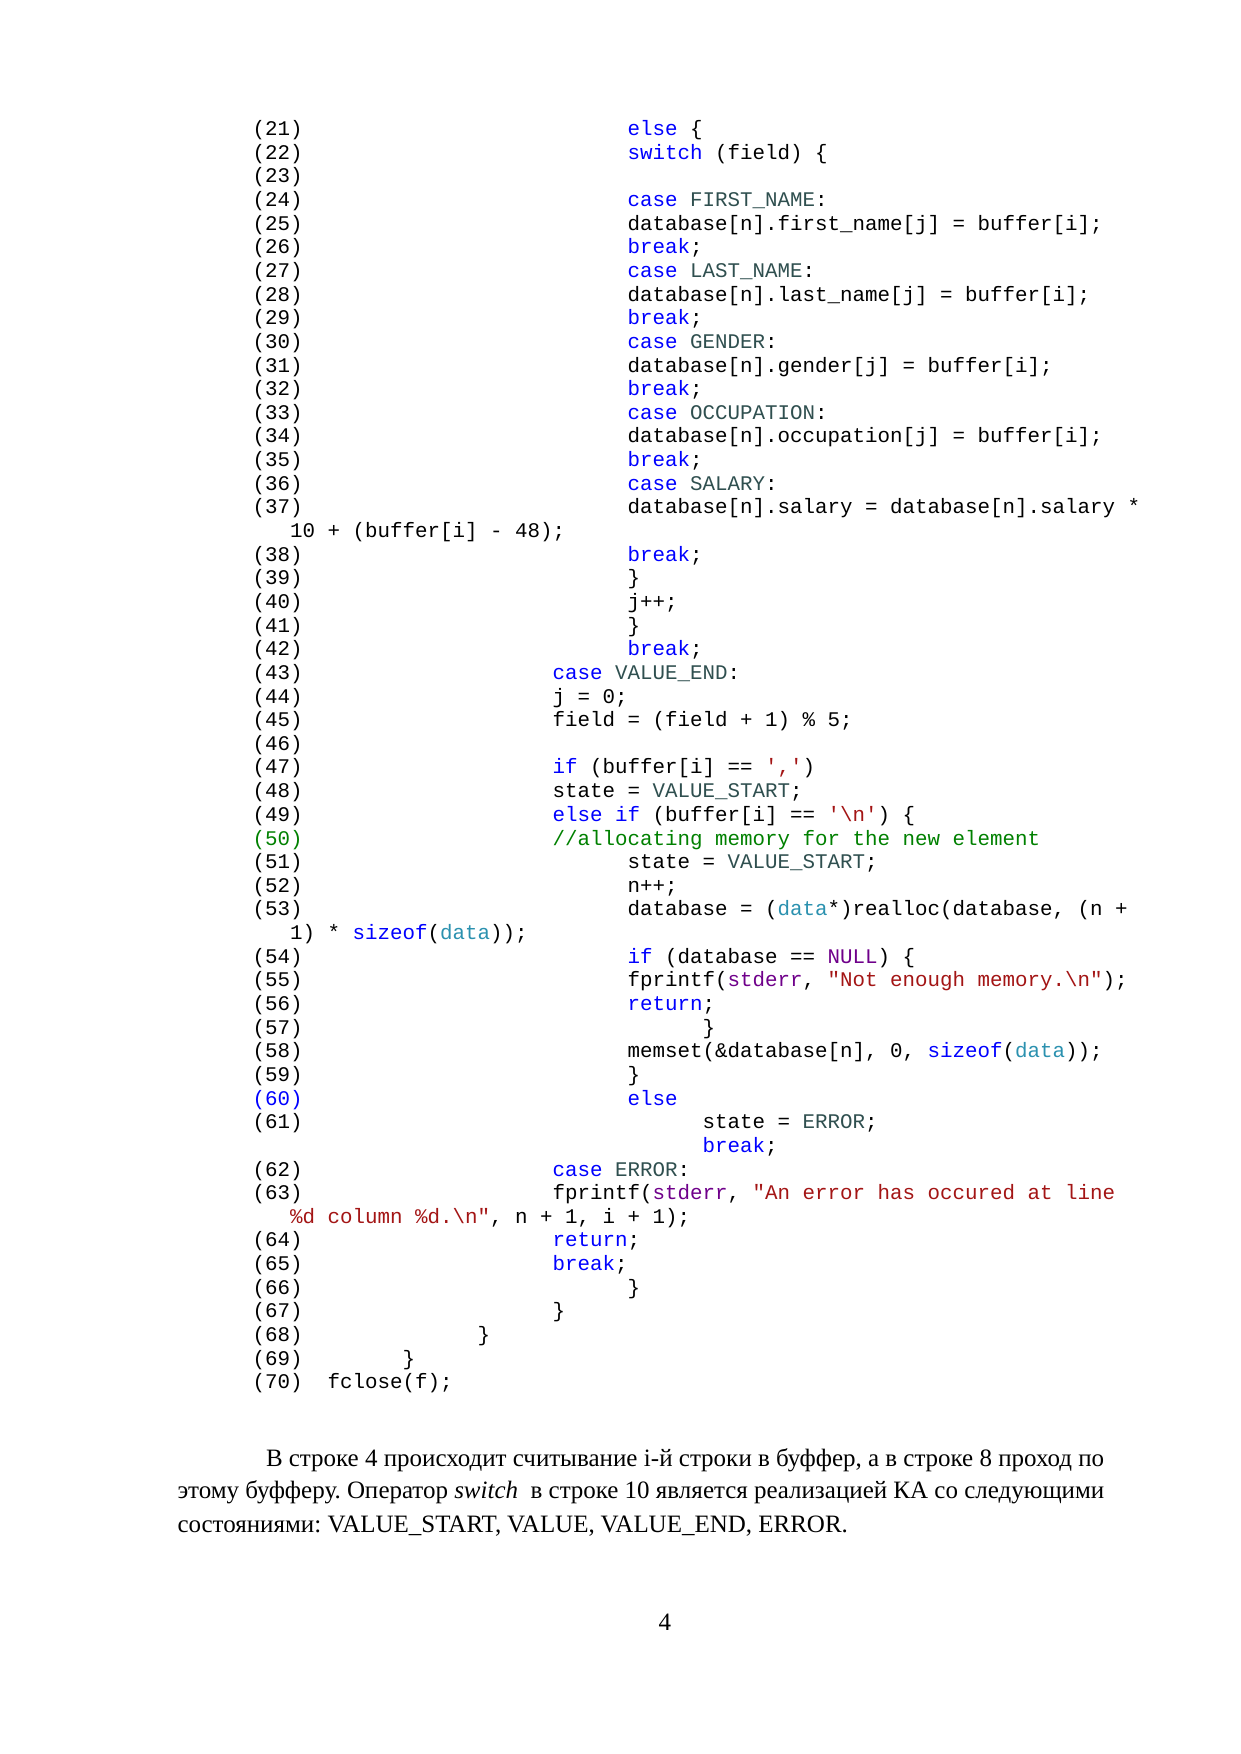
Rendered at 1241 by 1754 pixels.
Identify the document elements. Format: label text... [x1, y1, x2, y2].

list break; [252, 236, 1152, 260]
list database[n].first_name[j] = buffer[i]; [252, 213, 1152, 236]
list fprintf(stderr, "An error has occured at line %d column %d.\n", n + 1, i + 1); [252, 1182, 1152, 1229]
list break; [252, 638, 1152, 662]
list } [252, 1064, 1152, 1088]
list n++; [252, 875, 1152, 898]
list case SALARY: [252, 473, 1152, 496]
list case VALUE_END: [252, 662, 1152, 686]
list j++; [252, 591, 1152, 615]
list } [252, 1348, 1152, 1371]
list case FIRST_NAME: [252, 189, 1152, 213]
list return; [252, 1229, 1152, 1253]
list else if (buffer[i] == '\n') { [252, 804, 1152, 827]
list field = (field + 1) % 5; [252, 709, 1152, 733]
list j = 0; [252, 686, 1152, 709]
list } [252, 1277, 1152, 1300]
list break; [252, 307, 1152, 331]
list break; [252, 378, 1152, 402]
list return; [252, 993, 1152, 1017]
list fclose(f); [252, 1371, 1152, 1395]
text В строке 4 происходит считывание i-й строки в буффер, а в строке 8 проход по этому буфферу. Оператор switch в строке 10 является реализацией КА со следующими состояниями: VALUE_START, VALUE, VALUE_END, ERROR. [177, 1443, 1152, 1537]
list } [252, 1324, 1152, 1348]
list state = ERROR; break; [252, 1111, 1152, 1158]
list database[n].occupation[j] = buffer[i]; [252, 426, 1152, 449]
list state = VALUE_START; [252, 851, 1152, 875]
list else { [252, 118, 1152, 142]
list memset(&database[n], 0, sizeof(data)); [252, 1040, 1152, 1064]
list case ERROR: [252, 1158, 1152, 1182]
list switch (field) { [252, 142, 1152, 165]
list if (buffer[i] == ',') [252, 757, 1152, 780]
list case GENDER: [252, 331, 1152, 354]
list } [252, 1300, 1152, 1324]
list //allocating memory for the new element [252, 827, 1152, 851]
list database[n].salary = database[n].salary * 10 + (buffer[i] - 48); [252, 496, 1152, 544]
list break; [252, 449, 1152, 473]
list else [252, 1088, 1152, 1111]
list } [252, 567, 1152, 591]
list state = VALUE_START; [252, 780, 1152, 804]
list case LAST_NAME: [252, 260, 1152, 284]
list } [252, 615, 1152, 638]
list database[n].gender[j] = buffer[i]; [252, 354, 1152, 378]
list break; [252, 1253, 1152, 1277]
list database[n].last_name[j] = buffer[i]; [252, 284, 1152, 307]
list } [252, 1017, 1152, 1040]
list case OCCUPATION: [252, 402, 1152, 426]
list if (database == NULL) { [252, 946, 1152, 969]
list database = (data*)realloc(database, (n + 1) * sizeof(data)); [252, 898, 1152, 946]
list break; [252, 544, 1152, 567]
list fprintf(stderr, "Not enough memory.\n"); [252, 969, 1152, 993]
